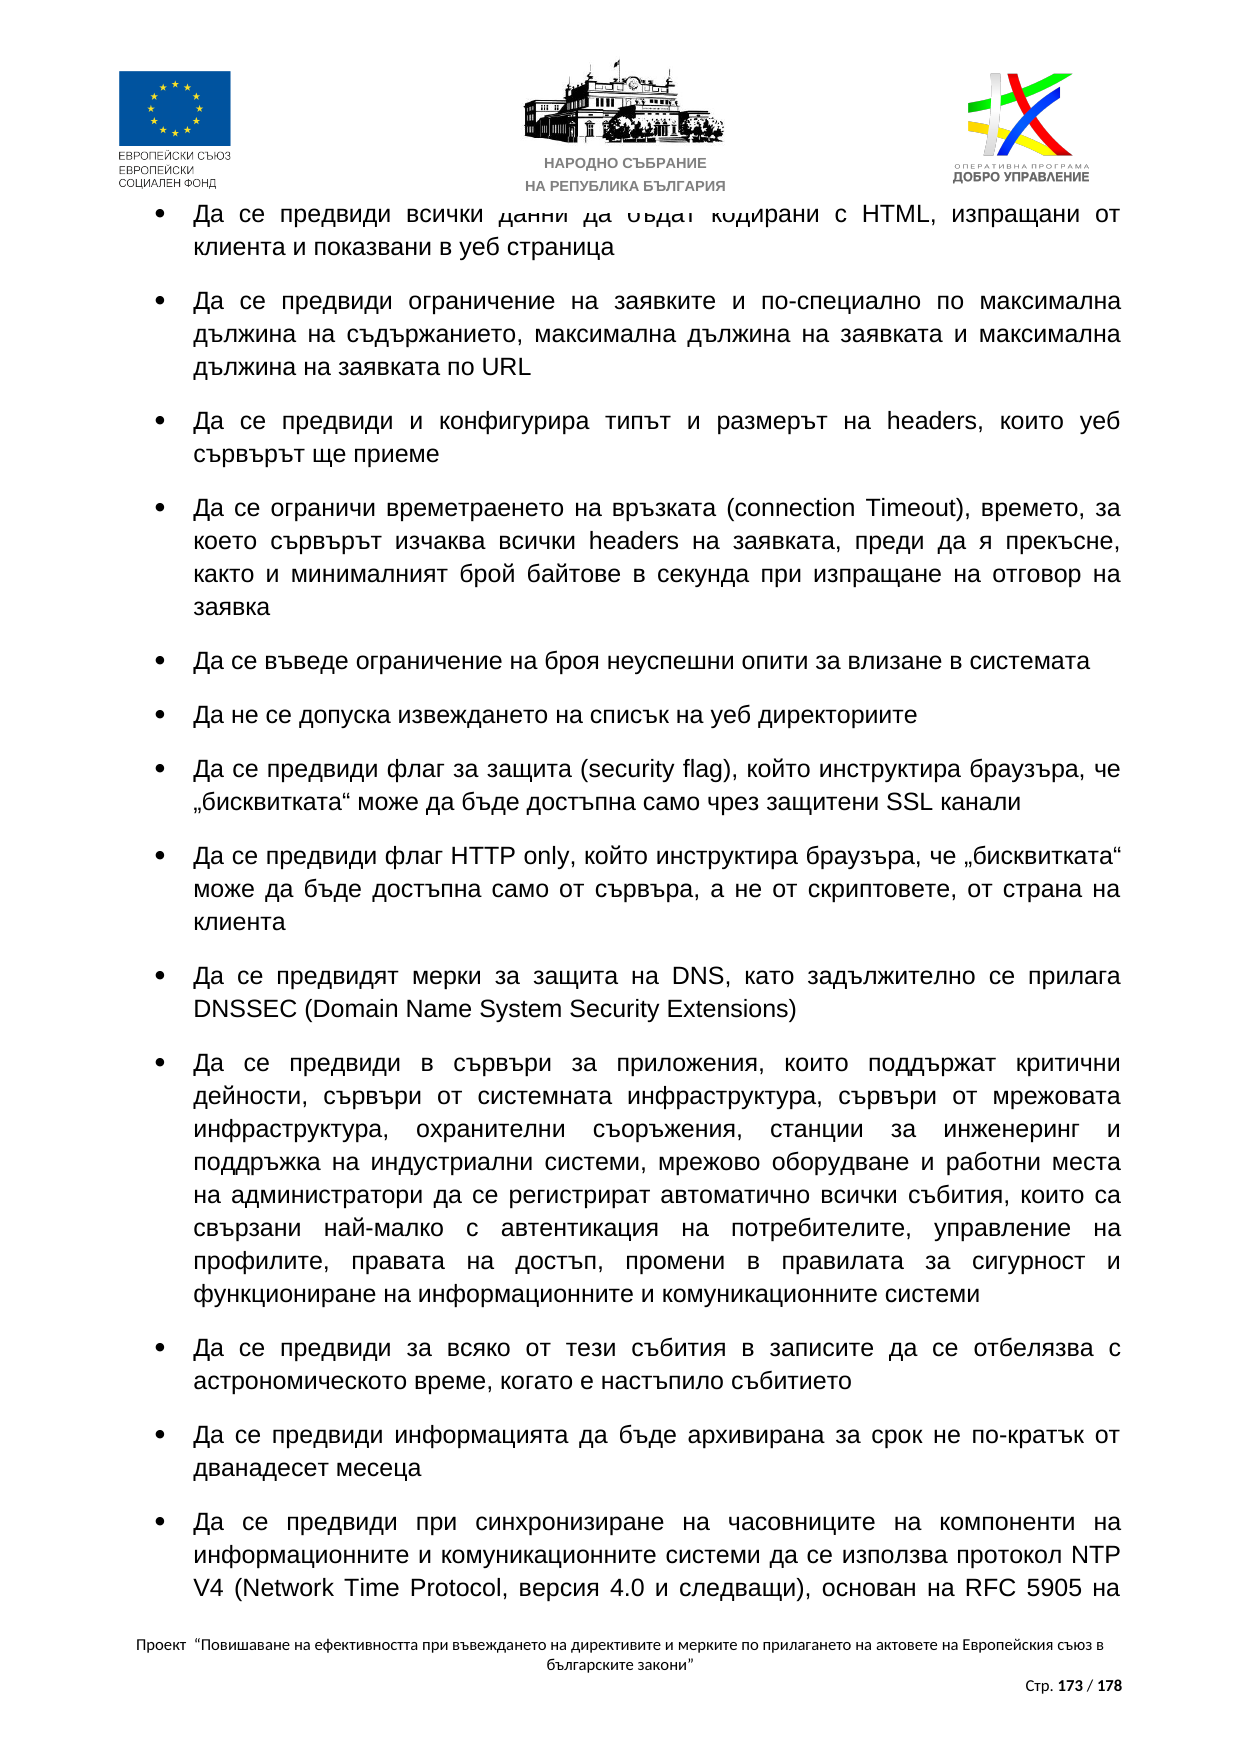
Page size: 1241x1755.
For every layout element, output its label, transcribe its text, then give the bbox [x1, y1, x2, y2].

list Да се предвиди за всяко от тези събития в записите да се отбелязва с астрономическото време, когато е настъпило събитието [156, 1333, 1122, 1395]
list Да се предвиди флаг за защита (security flag), който инструктира браузъра, че „бисквитката“ може да бъде достъпна само чрез защитени SSL канали [156, 754, 1122, 816]
list Да се предвиди флаг HTTP only, който инструктира браузъра, че „бисквитката“ може да бъде достъпна само от сървъра, а не от скриптовете, от страна на клиента [156, 841, 1122, 936]
list Да се въведе ограничение на броя неуспешни опити за влизане в системата [156, 646, 1122, 675]
list Да се предвиди всички данни да бъдат кодирани с HTML, изпращани от клиента и показвани в уеб страница [156, 199, 1122, 261]
list Да се предвиди информацията да бъде архивирана за срок не по-кратък от дванадесет месеца [156, 1420, 1122, 1482]
list Да се предвиди и конфигурира типът и размерът на headers, които уеб сървърът ще приеме [156, 406, 1122, 468]
list Да се предвидят мерки за защита на DNS, като задължително се прилага DNSSEC (Domain Name System Security Extensions) [156, 961, 1122, 1023]
list Да се ограничи времетраенето на връзката (connection Timeout), времето, за което сървърът изчаква всички headers на заявката, преди да я прекъсне, както и минималният брой байтове в секунда при изпращане на отговор на заявка [156, 493, 1122, 621]
list Да се предвиди в сървъри за приложения, които поддържат критични дейности, сървъри от системната инфраструктура, сървъри от мрежовата инфраструктура, охранителни съоръжения, станции за инженеринг и поддръжка на индустриални системи, мрежово оборудване и работни места на администратори да се регистрират автоматично всички събития, които са свързани най-малко с автентикация на потребителите, управление на профилите, правата на достъп, промени в правилата за сигурност и функциониране на информационните и комуникационните системи [156, 1048, 1122, 1308]
list Да се предвиди при синхронизиране на часовниците на компоненти на информационните и комуникационните системи да се използва протокол NTP V4 (Network Time Protocol, версия 4.0 и следващи), основан на RFC 5905 на [156, 1507, 1122, 1602]
list Да не се допуска извеждането на списък на уеб директориите [156, 700, 1122, 729]
list Да се предвиди ограничение на заявките и по-специално по максимална дължина на съдържанието, максимална дължина на заявката и максимална дължина на заявката по URL [156, 286, 1122, 381]
